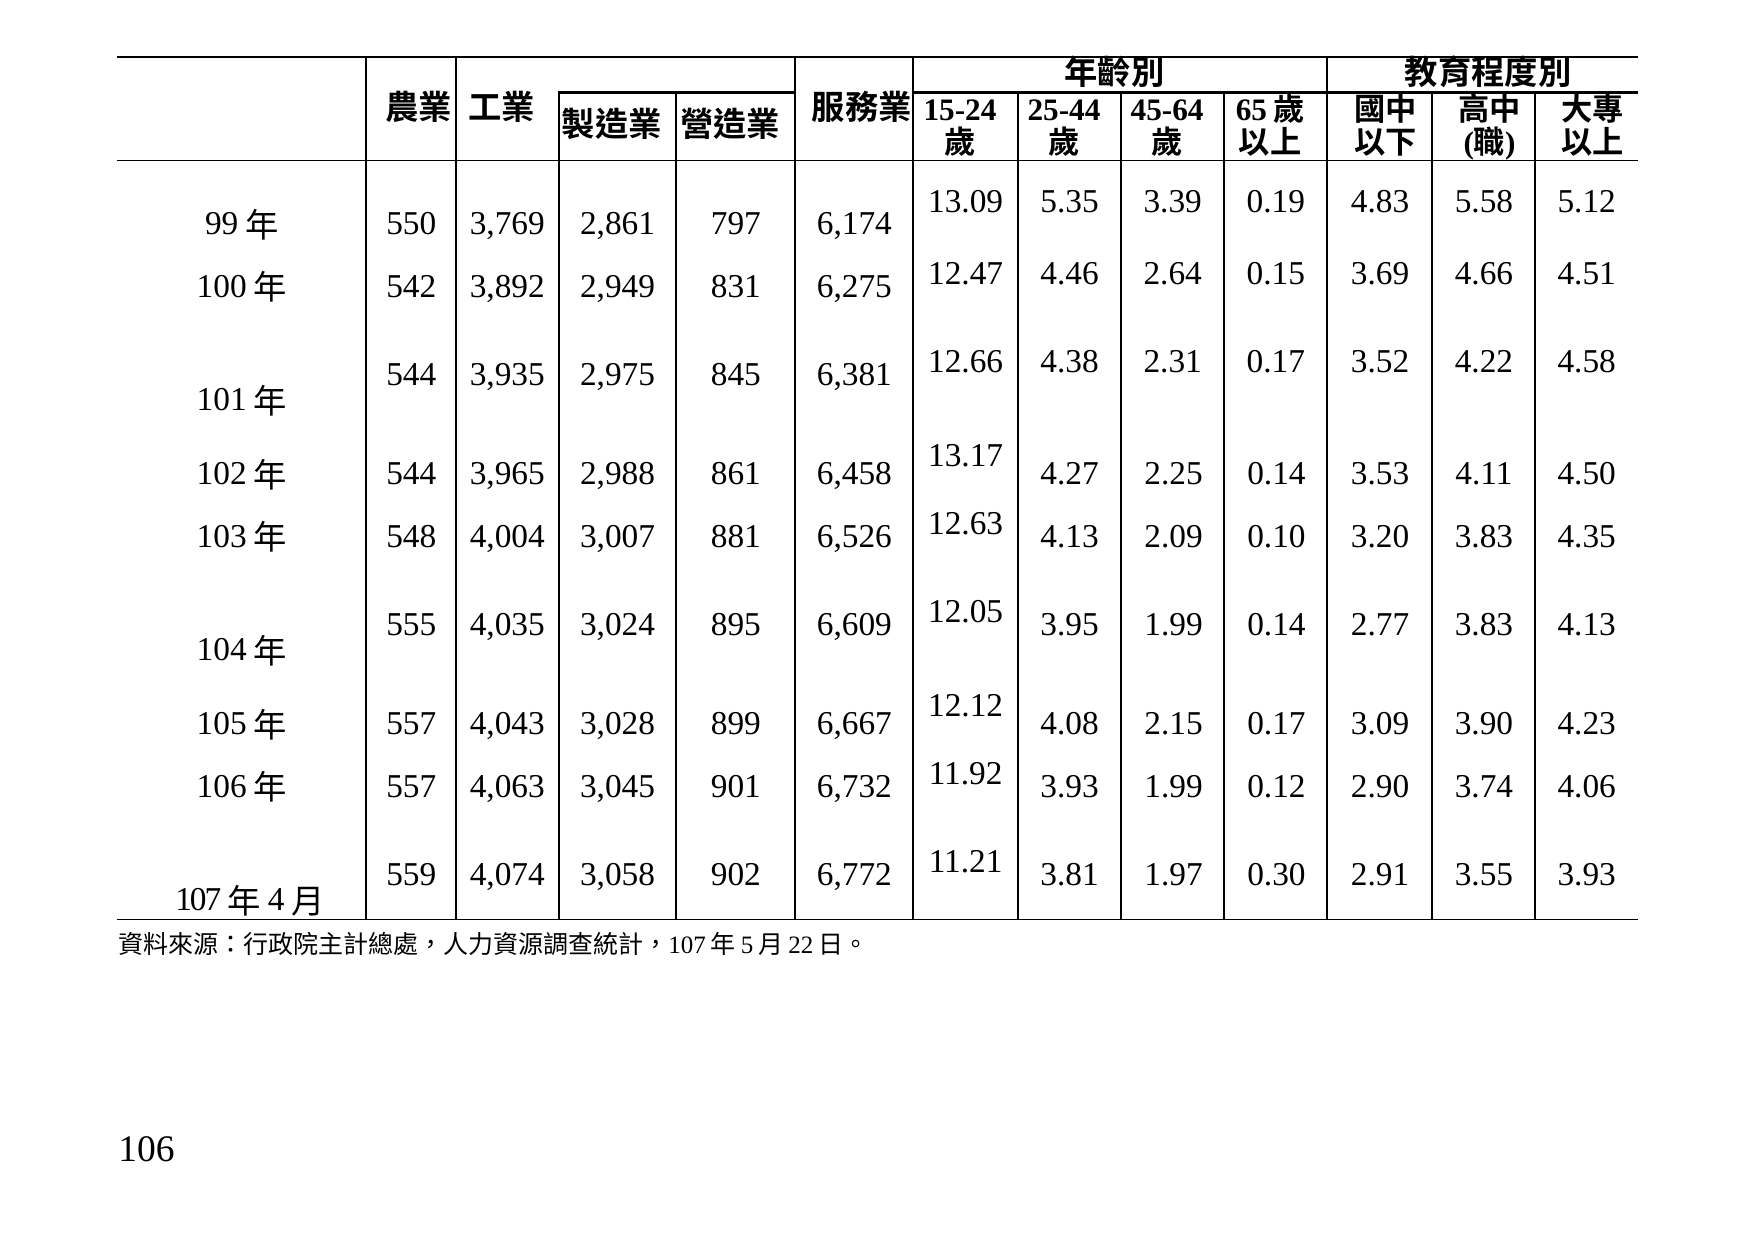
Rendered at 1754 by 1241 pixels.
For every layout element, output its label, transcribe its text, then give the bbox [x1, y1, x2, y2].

table_cell 3.53 [1328, 419, 1431, 493]
table_cell 12.05 [914, 556, 1017, 669]
table_cell 5.35 [1019, 161, 1120, 243]
table_cell 4,004 [457, 494, 558, 556]
table_cell 2.31 [1122, 306, 1223, 419]
table_cell 544 [367, 306, 455, 419]
table_cell 557 [367, 669, 455, 743]
table_cell 6,458 [796, 419, 912, 493]
table_cell 0.14 [1225, 556, 1326, 669]
table_cell 559 [367, 806, 455, 919]
table_cell 0.14 [1225, 419, 1326, 493]
table_cell 557 [367, 744, 455, 806]
table_cell 3.55 [1433, 806, 1534, 919]
table_cell 教育程度別 [1328, 58, 1637, 91]
table_cell 45-64歲 [1122, 94, 1223, 160]
table_cell 4.50 [1536, 419, 1637, 493]
table_cell 6,381 [796, 306, 912, 419]
table_cell 4.13 [1019, 494, 1120, 556]
table_cell 3,965 [457, 419, 558, 493]
table_cell 4.13 [1536, 556, 1637, 669]
table_cell 2,861 [560, 161, 675, 243]
table_cell 2.64 [1122, 244, 1223, 306]
table_cell 6,609 [796, 556, 912, 669]
table_cell [676, 58, 794, 91]
table_cell 3.83 [1433, 494, 1534, 556]
table_cell 797 [677, 161, 794, 243]
table_cell 2.09 [1122, 494, 1223, 556]
table_cell 3.83 [1433, 556, 1534, 669]
table_cell 101年 [117, 306, 365, 419]
table_cell 3.74 [1433, 744, 1534, 806]
table_cell 103年 [117, 494, 365, 556]
table_cell 104年 [117, 556, 365, 669]
table_cell 0.15 [1225, 244, 1326, 306]
table_cell 4,035 [457, 556, 558, 669]
table_cell 4.35 [1536, 494, 1637, 556]
table_cell 6,526 [796, 494, 912, 556]
table_cell 902 [677, 806, 794, 919]
table_cell 3,892 [457, 244, 558, 306]
table_cell 881 [677, 494, 794, 556]
table_cell 3.52 [1328, 306, 1431, 419]
table_cell 3.20 [1328, 494, 1431, 556]
table_cell 4.58 [1536, 306, 1637, 419]
table_cell 12.66 [914, 306, 1017, 419]
table_cell 13.09 [914, 161, 1017, 243]
table_cell 0.17 [1225, 306, 1326, 419]
table_cell 4,043 [457, 669, 558, 743]
table_cell 5.58 [1433, 161, 1534, 243]
table_cell 1.99 [1122, 744, 1223, 806]
table_cell 3.09 [1328, 669, 1431, 743]
table_cell 服務業 [796, 58, 912, 160]
table_cell 6,772 [796, 806, 912, 919]
table_cell 100年 [117, 244, 365, 306]
table_cell 555 [367, 556, 455, 669]
table_cell 2.15 [1122, 669, 1223, 743]
table_cell 4.22 [1433, 306, 1534, 419]
table_cell 861 [677, 419, 794, 493]
table_cell 4,074 [457, 806, 558, 919]
table_cell 2.77 [1328, 556, 1431, 669]
table_cell 15-24歲 [914, 94, 1017, 160]
table_cell 548 [367, 494, 455, 556]
table_cell 3,024 [560, 556, 675, 669]
table_cell 65歲 以上 [1225, 94, 1326, 160]
table_cell 4.51 [1536, 244, 1637, 306]
table_cell 大專 以上 [1536, 94, 1637, 160]
table_cell 11.21 [914, 806, 1017, 919]
table_cell 農業 [367, 58, 455, 160]
table_cell 3,028 [560, 669, 675, 743]
table_cell 3.95 [1019, 556, 1120, 669]
table_cell 3.93 [1536, 806, 1637, 919]
table_cell 845 [677, 306, 794, 419]
table_cell 工業 [457, 58, 558, 160]
table_cell 高中(職) [1433, 94, 1534, 160]
table_cell 4.38 [1019, 306, 1120, 419]
table_cell 4.06 [1536, 744, 1637, 806]
table_cell 550 [367, 161, 455, 243]
table_cell 6,667 [796, 669, 912, 743]
table_cell 895 [677, 556, 794, 669]
table_cell 0.10 [1225, 494, 1326, 556]
table_cell 13.17 [914, 419, 1017, 493]
table_cell 105年 [117, 669, 365, 743]
table_cell 6,732 [796, 744, 912, 806]
table_cell 2,949 [560, 244, 675, 306]
table_cell 年齡別 [914, 58, 1326, 91]
table_cell 107年4月 [117, 806, 365, 919]
table_cell [559, 58, 676, 91]
table_cell 3.90 [1433, 669, 1534, 743]
table_cell 4.11 [1433, 419, 1534, 493]
table_cell 4.46 [1019, 244, 1120, 306]
table_cell 2,988 [560, 419, 675, 493]
table_cell 12.12 [914, 669, 1017, 743]
table_cell 542 [367, 244, 455, 306]
table_cell 3,769 [457, 161, 558, 243]
table_cell 4.83 [1328, 161, 1431, 243]
table_cell 2,975 [560, 306, 675, 419]
table_cell 4.66 [1433, 244, 1534, 306]
table_cell 0.30 [1225, 806, 1326, 919]
table_cell 6,275 [796, 244, 912, 306]
table_cell 25-44歲 [1019, 94, 1120, 160]
table_cell 12.63 [914, 494, 1017, 556]
table_cell 0.19 [1225, 161, 1326, 243]
table_cell 3.69 [1328, 244, 1431, 306]
table_cell 1.99 [1122, 556, 1223, 669]
table_cell 99年 [117, 161, 365, 243]
table_cell 899 [677, 669, 794, 743]
table_cell 831 [677, 244, 794, 306]
text 資料來源：行政院主計總處，人力資源調查統計，107年5月22日。 [118, 920, 1636, 962]
table_cell 12.47 [914, 244, 1017, 306]
table_cell 1.97 [1122, 806, 1223, 919]
table_cell 106年 [117, 744, 365, 806]
table_cell 6,174 [796, 161, 912, 243]
table_cell 4.27 [1019, 419, 1120, 493]
table_cell 3,007 [560, 494, 675, 556]
table_cell 3,058 [560, 806, 675, 919]
table_cell 544 [367, 419, 455, 493]
table_cell 0.12 [1225, 744, 1326, 806]
table_cell 2.91 [1328, 806, 1431, 919]
table_cell 3,935 [457, 306, 558, 419]
table_cell [117, 58, 365, 160]
table_cell 3,045 [560, 744, 675, 806]
table_cell 2.25 [1122, 419, 1223, 493]
table_cell 901 [677, 744, 794, 806]
table_cell 4.08 [1019, 669, 1120, 743]
table_cell 102年 [117, 419, 365, 493]
table_cell 3.81 [1019, 806, 1120, 919]
table_cell 4.23 [1536, 669, 1637, 743]
table_cell 3.93 [1019, 744, 1120, 806]
table_cell 國中 以下 [1328, 94, 1431, 160]
table_cell 製造業 [560, 94, 675, 160]
table_cell 5.12 [1536, 161, 1637, 243]
table_cell 3.39 [1122, 161, 1223, 243]
table_cell 營造業 [677, 94, 794, 160]
table_cell 11.92 [914, 744, 1017, 806]
table_cell 4,063 [457, 744, 558, 806]
table_cell 0.17 [1225, 669, 1326, 743]
table_cell 2.90 [1328, 744, 1431, 806]
